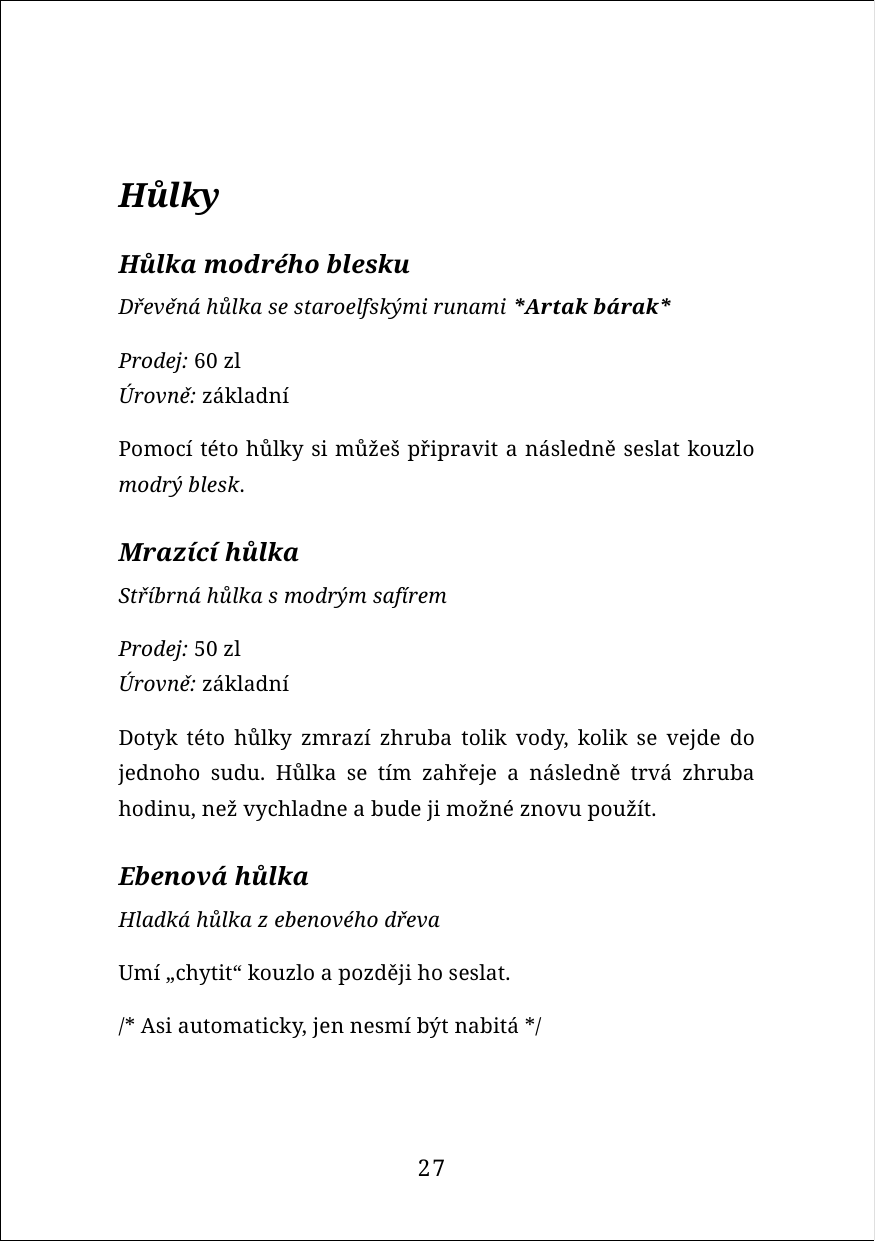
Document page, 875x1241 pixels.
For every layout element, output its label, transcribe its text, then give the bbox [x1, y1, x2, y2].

text Prodej: 50 zl Úrovně: základní [118, 634, 756, 698]
subtitle Hůlky [118, 172, 756, 217]
subtitle Hůlka modrého blesku [118, 247, 756, 281]
subtitle Ebenová hůlka [118, 859, 756, 893]
text Stříbrná hůlka s modrým safírem [118, 581, 756, 609]
text Dotyk této hůlky zmrazí zhruba tolik vody, kolik se vejde do jednoho sudu. Hůlka se tím zahřeje a následně trvá zhruba hodinu, než vychladne a bude ji možné znovu použít. [118, 723, 756, 822]
text Hladká hůlka z ebenového dřeva [118, 905, 756, 933]
text Dřevěná hůlka se staroelfskými runami *Artak bárak* [118, 292, 756, 321]
text Prodej: 60 zl Úrovně: základní [118, 346, 756, 410]
text /* Asi automaticky, jen nesmí být nabitá */ [118, 1011, 756, 1039]
text Umí „chytit“ kouzlo a později ho seslat. [118, 958, 756, 986]
text Pomocí této hůlky si můžeš připravit a následně seslat kouzlo modrý blesk. [118, 434, 756, 498]
subtitle Mrazící hůlka [118, 535, 756, 569]
